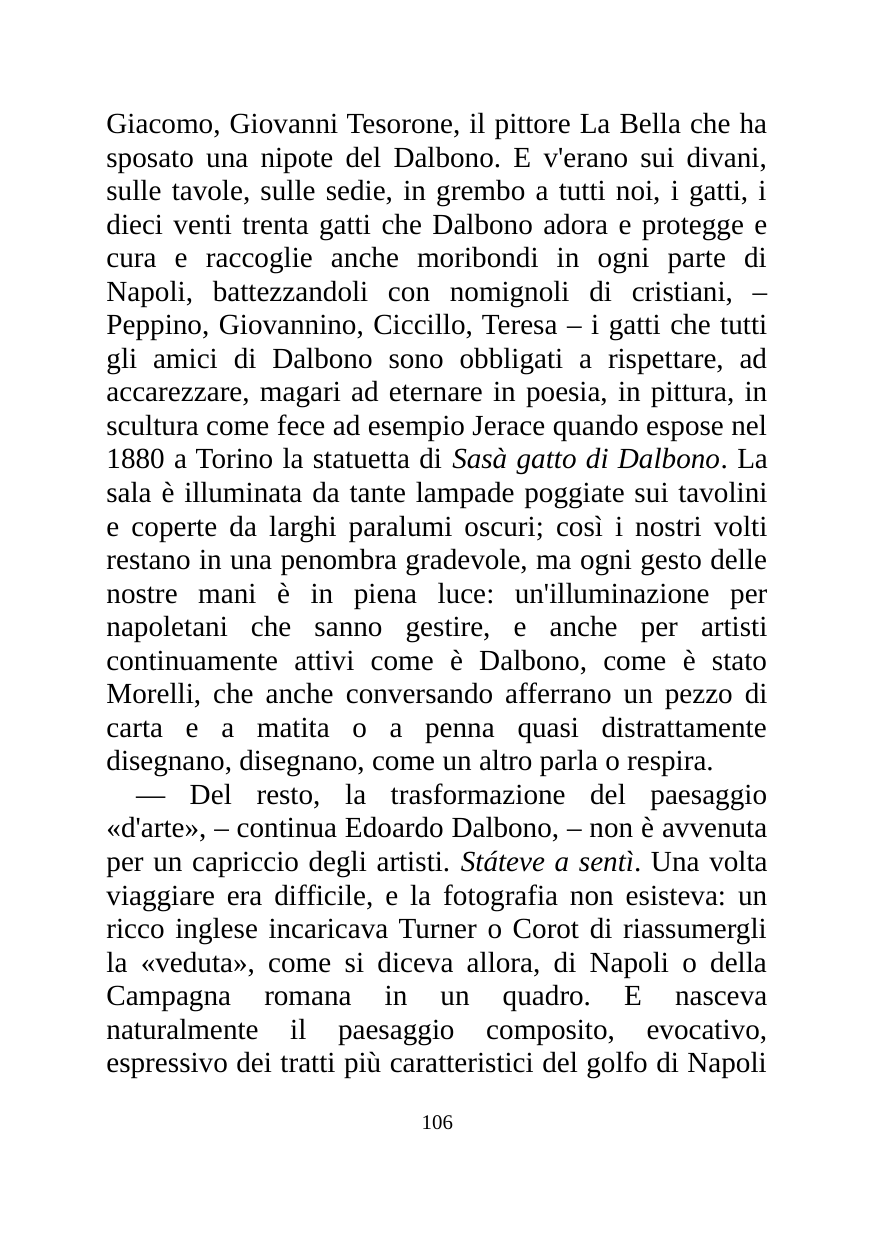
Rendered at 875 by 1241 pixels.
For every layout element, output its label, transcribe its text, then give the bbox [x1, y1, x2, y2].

text Giacomo, Giovanni Tesorone, il pittore La Bella che ha sposato una nipote del Dalbono. E v'erano sui divani, sulle tavole, sulle sedie, in grembo a tutti noi, i gatti, i dieci venti trenta gatti che Dalbono adora e protegge e cura e raccoglie anche moribondi in ogni parte di Napoli, battezzandoli con nomignoli di cristiani, – Peppino, Giovannino, Ciccillo, Teresa – i gatti che tutti gli amici di Dalbono sono obbligati a rispettare, ad accarezzare, magari ad eternare in poesia, in pittura, in scultura come fece ad esempio Jerace quando espose nel 1880 a Torino la statuetta di Sasà gatto di Dalbono. La sala è illuminata da tante lampade poggiate sui tavolini e coperte da larghi paralumi oscuri; così i nostri volti restano in una penombra gradevole, ma ogni gesto delle nostre mani è in piena luce: un'illuminazione per napoletani che sanno gestire, e anche per artisti continuamente attivi come è Dalbono, come è stato Morelli, che anche conversando afferrano un pezzo di carta e a matita o a penna quasi distrattamente disegnano, disegnano, come un altro parla o respira. [106, 106, 768, 777]
text — Del resto, la trasformazione del paesaggio «d'arte», – continua Edoardo Dalbono, – non è avvenuta per un capriccio degli artisti. Státeve a sentì. Una volta viaggiare era difficile, e la fotografia non esisteva: un ricco inglese incaricava Turner o Corot di riassumergli la «veduta», come si diceva allora, di Napoli o della Campagna romana in un quadro. E nasceva naturalmente il paesaggio composito, evocativo, espressivo dei tratti più caratteristici del golfo di Napoli [106, 777, 768, 1079]
